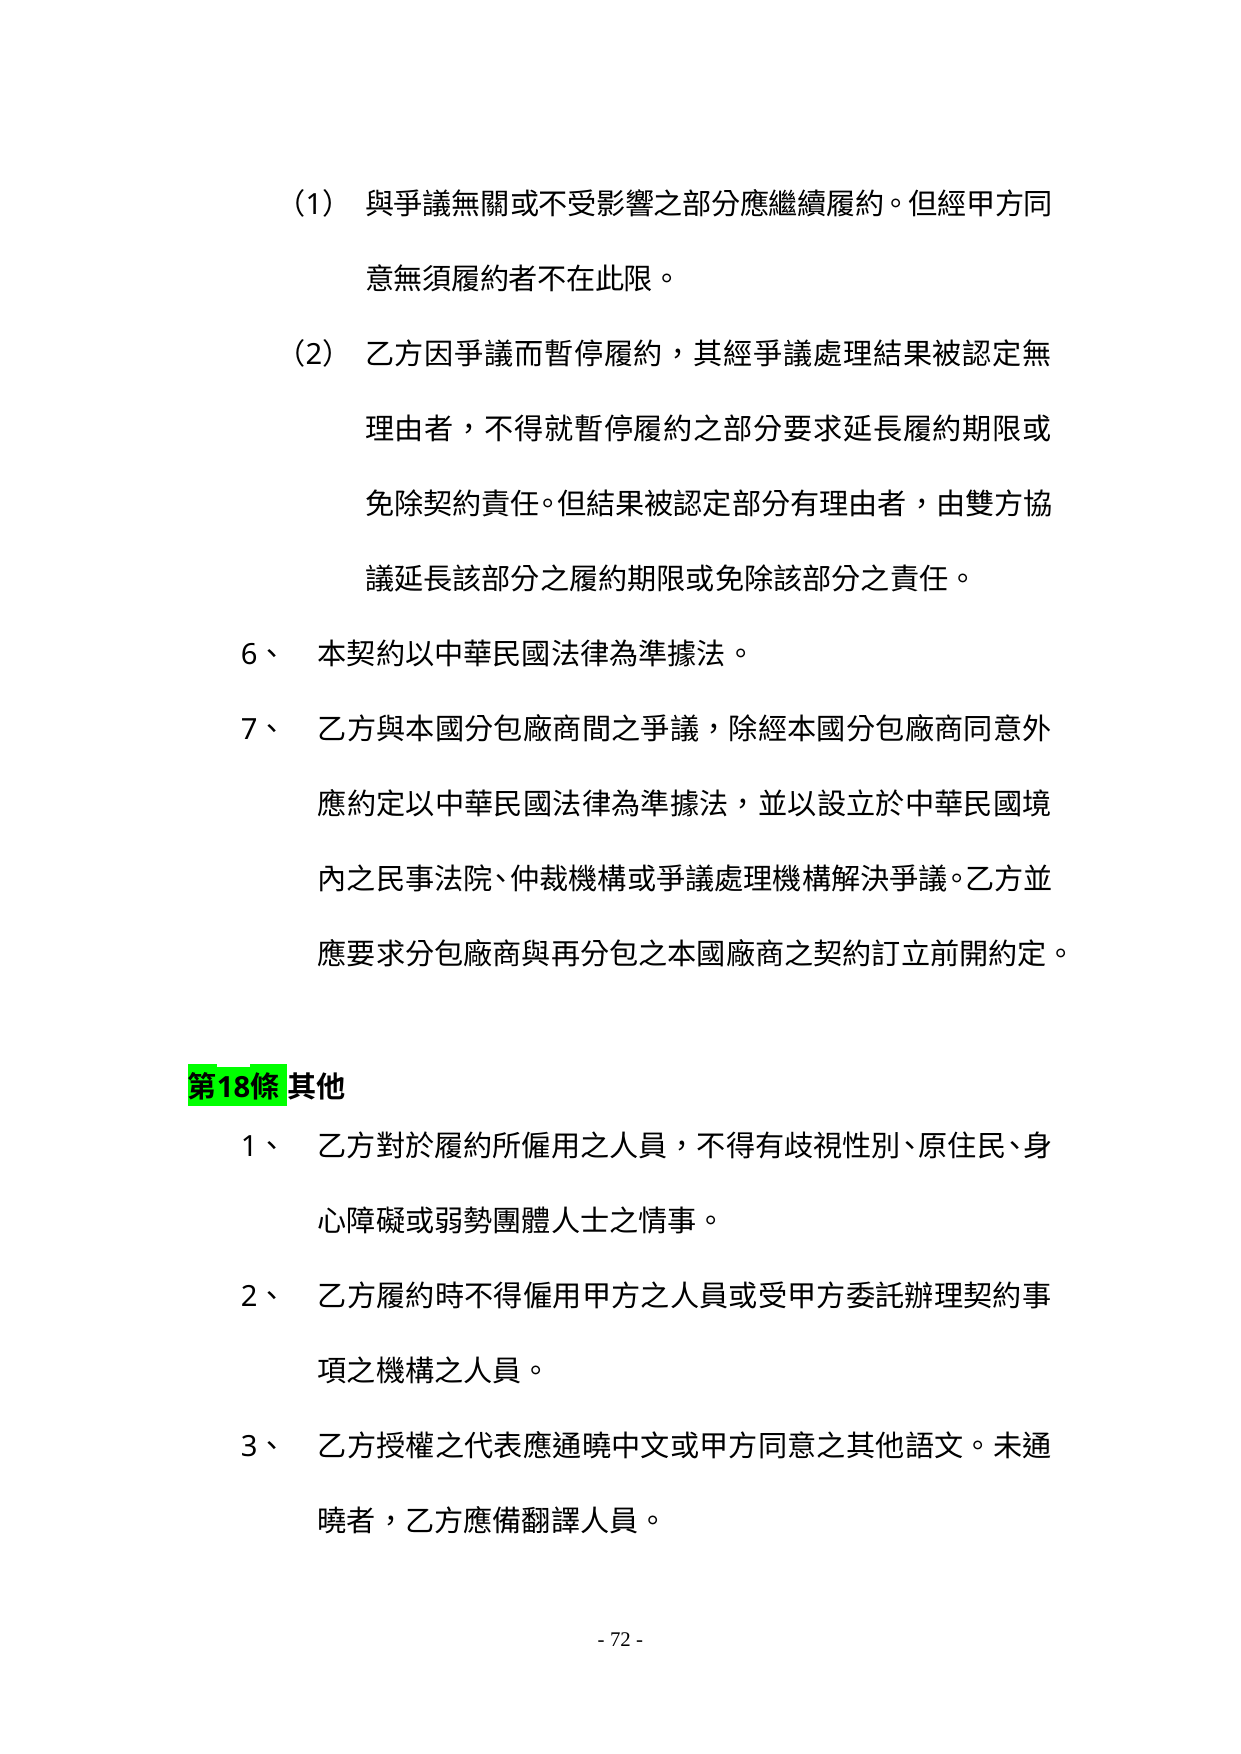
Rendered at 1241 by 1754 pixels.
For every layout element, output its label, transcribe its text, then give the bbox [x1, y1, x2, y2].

list 乙方履約時不得僱用甲方之人員或受甲方委託辦理契約事項之機構之人員。 [241, 1256, 1053, 1406]
list 與爭議無關或不受影響之部分應繼續履約。但經甲方同意無須履約者不在此限。 [276, 164, 1053, 314]
list 其他 [287, 1064, 1053, 1106]
list 乙方授權之代表應通曉中文或甲方同意之其他語文。未通曉者，乙方應備翻譯人員。 [241, 1406, 1053, 1556]
list 乙方與本國分包廠商間之爭議，除經本國分包廠商同意外，應約定以中華民國法律為準據法，並以設立於中華民國境內之民事法院、仲裁機構或爭議處理機構解決爭議。乙方並應要求分包廠商與再分包之本國廠商之契約訂立前開約定。 [241, 689, 1053, 989]
list 乙方因爭議而暫停履約，其經爭議處理結果被認定無理由者，不得就暫停履約之部分要求延長履約期限或免除契約責任。但結果被認定部分有理由者，由雙方協議延長該部分之履約期限或免除該部分之責任。 [276, 314, 1053, 614]
list 乙方對於履約所僱用之人員，不得有歧視性別、原住民、身心障礙或弱勢團體人士之情事。 [241, 1106, 1053, 1256]
list 本契約以中華民國法律為準據法。 [241, 614, 1053, 689]
